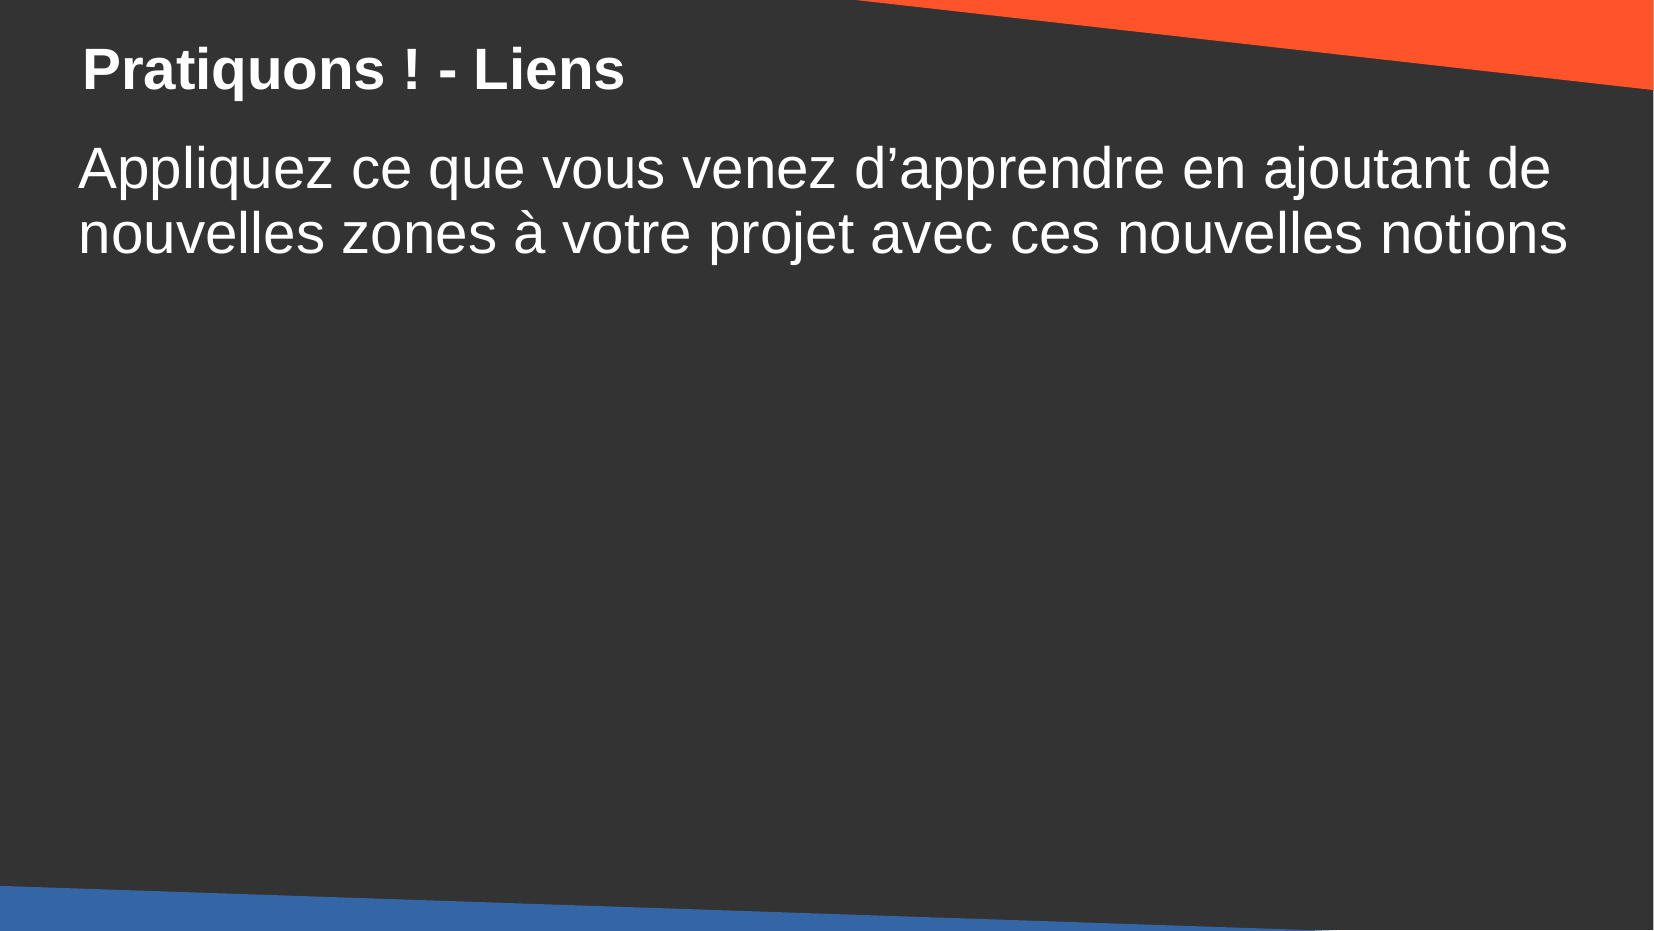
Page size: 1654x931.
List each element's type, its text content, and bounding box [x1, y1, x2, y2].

text_box [855, 0, 1654, 91]
title Pratiquons ! - Liens [82, 37, 1571, 114]
list Appliquez ce que vous venez d’apprendre en ajoutant de nouvelles zones à votre projet avec ces nouvelles notions [78, 135, 1618, 721]
text_box [0, 885, 1337, 931]
